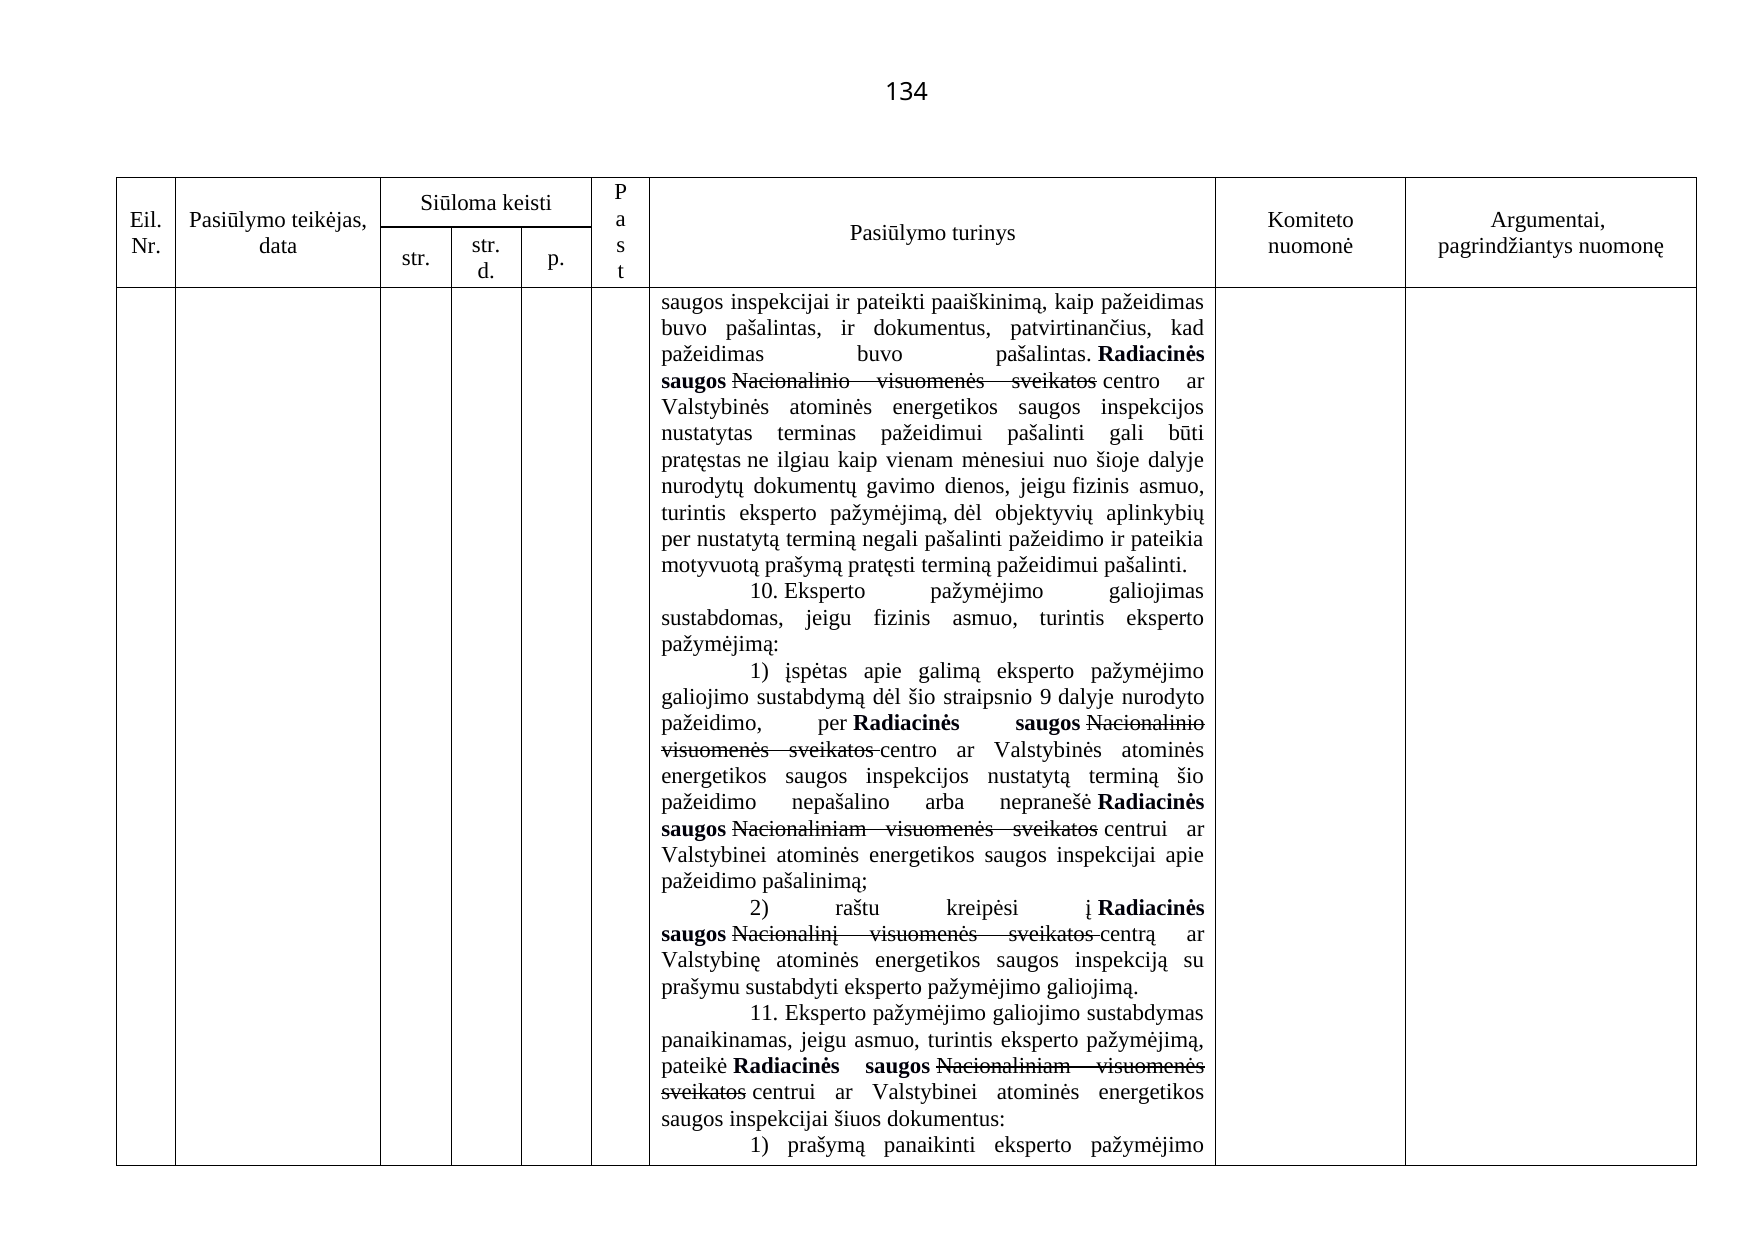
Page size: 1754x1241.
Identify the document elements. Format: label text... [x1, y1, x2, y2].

table_cell [176, 288, 380, 1165]
table_cell str. d. [452, 228, 521, 287]
table_cell [117, 288, 175, 1165]
table_header Eil. Nr. [117, 178, 175, 287]
table_cell [1406, 288, 1696, 1165]
table_header Pasiūlymo turinys [650, 178, 1215, 287]
table_cell str. [381, 228, 451, 287]
table_header Pasiūlymo teikėjas, data [176, 178, 380, 287]
table_cell saugos inspekcijai ir pateikti paaiškinimą, kaip pažeidimas buvo pašalintas, ir dokumentus, patvirtinančius, kad pažeidimas buvo pašalintas. Radiacinės saugos Nacionalinio visuomenės sveikatos centro ar Valstybinės atominės energetikos saugos inspekcijos nustatytas terminas pažeidimui pašalinti gali būti pratęstas ne ilgiau kaip vienam mėnesiui nuo šioje dalyje nurodytų dokumentų gavimo dienos, jeigu fizinis asmuo, turintis eksperto pažymėjimą, dėl objektyvių aplinkybių per nustatytą terminą negali pašalinti pažeidimo ir pateikia motyvuotą prašymą pratęsti terminą pažeidimui pašalinti. 10. Eksperto pažymėjimo galiojimas sustabdomas, jeigu fizinis asmuo, turintis eksperto pažymėjimą: 1) įspėtas apie galimą eksperto pažymėjimo galiojimo sustabdymą dėl šio straipsnio 9 dalyje nurodyto pažeidimo, per Radiacinės saugos Nacionalinio visuomenės sveikatos centro ar Valstybinės atominės energetikos saugos inspekcijos nustatytą terminą šio pažeidimo nepašalino arba nepranešė Radiacinės saugos Nacionaliniam visuomenės sveikatos centrui ar Valstybinei atominės energetikos saugos inspekcijai apie pažeidimo pašalinimą; 2) raštu kreipėsi į Radiacinės saugos Nacionalinį visuomenės sveikatos centrą ar Valstybinę atominės energetikos saugos inspekciją su prašymu sustabdyti eksperto pažymėjimo galiojimą. 11. Eksperto pažymėjimo galiojimo sustabdymas panaikinamas, jeigu asmuo, turintis eksperto pažymėjimą, pateikė Radiacinės saugos Nacionaliniam visuomenės sveikatos centrui ar Valstybinei atominės energetikos saugos inspekcijai šiuos dokumentus: 1) prašymą panaikinti eksperto pažymėjimo [650, 288, 1215, 1165]
table_header Argumentai, pagrindžiantys nuomonę [1406, 178, 1696, 287]
table_header Siūloma keisti [381, 178, 591, 226]
table_cell [592, 288, 649, 1165]
table_cell [1216, 288, 1405, 1165]
table_cell [522, 288, 591, 1165]
table_cell p. [522, 228, 591, 287]
table_header Pastabos [592, 178, 649, 287]
table_cell [452, 288, 521, 1165]
table_header Komiteto nuomonė [1216, 178, 1405, 287]
table_cell [381, 288, 451, 1165]
